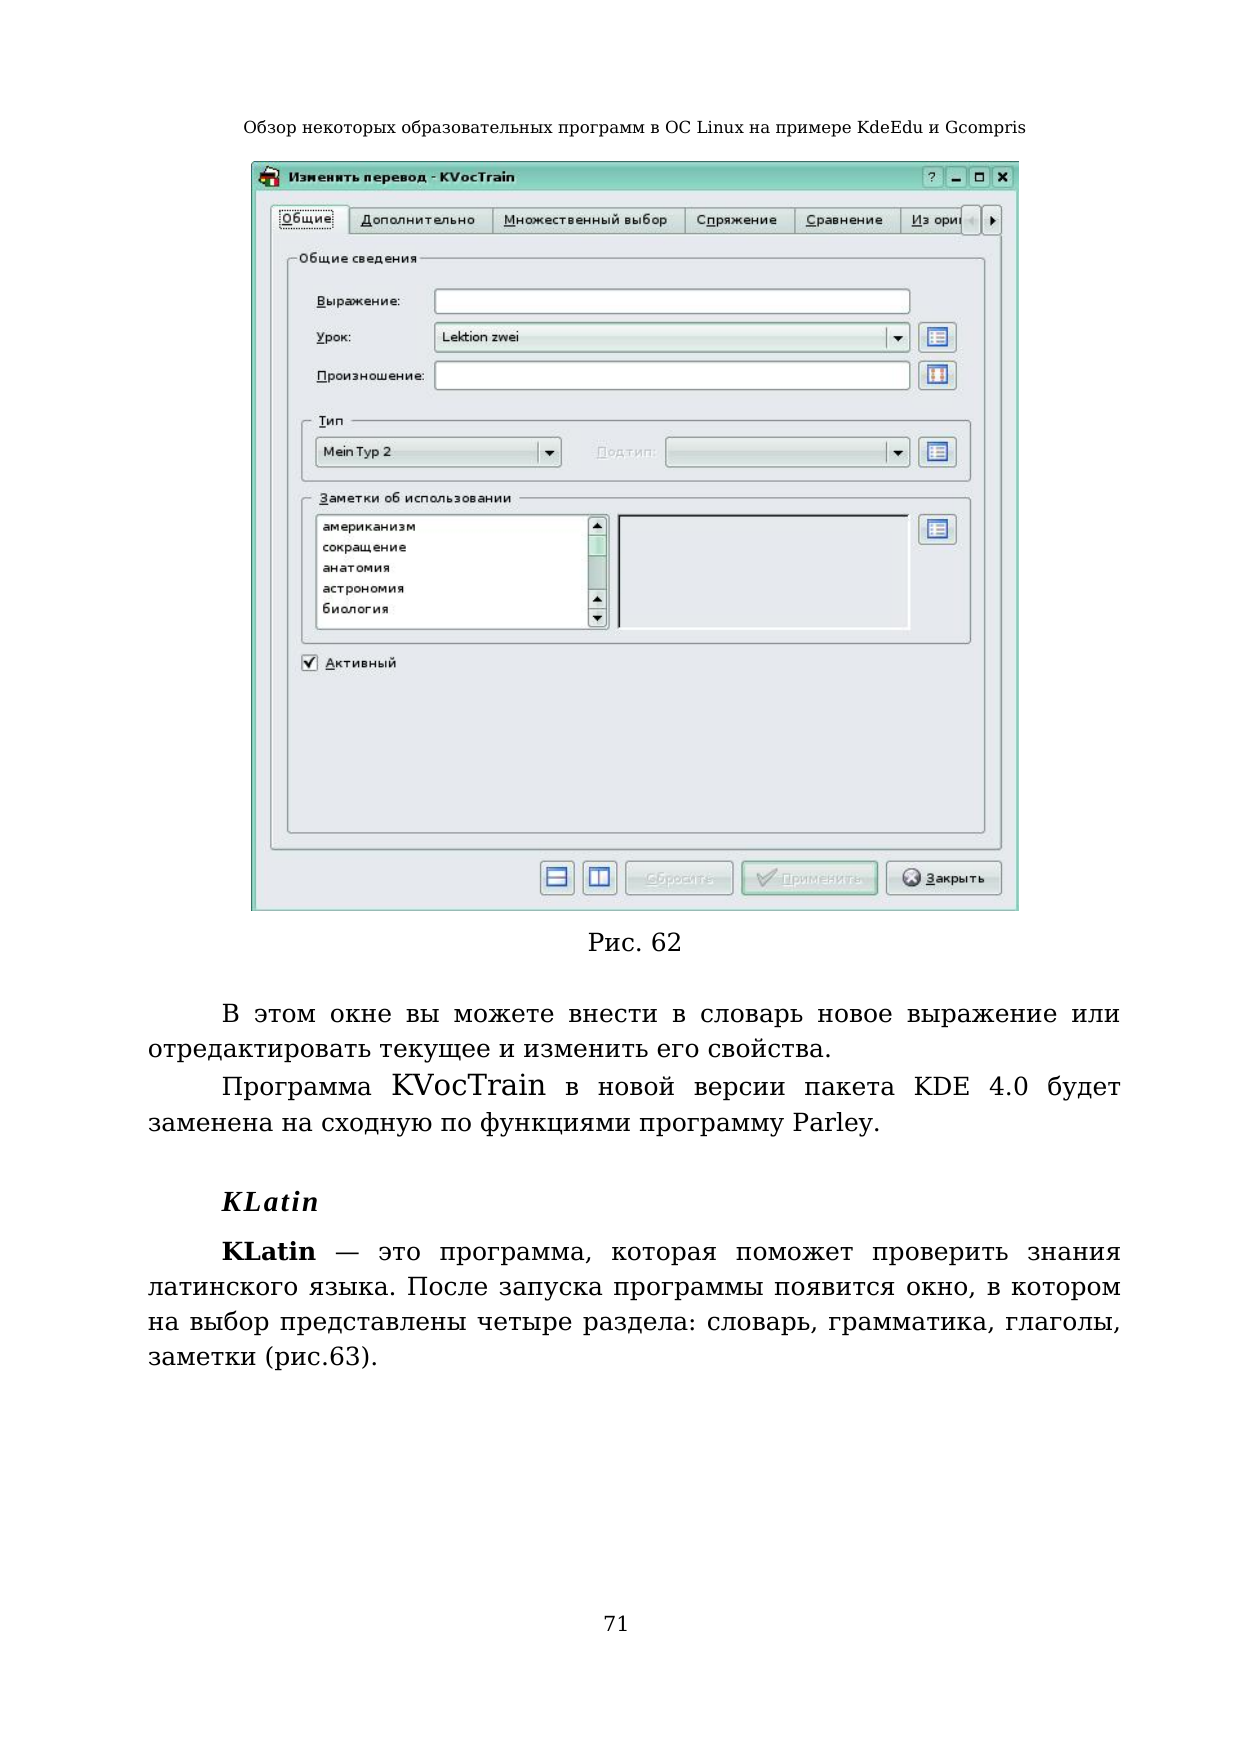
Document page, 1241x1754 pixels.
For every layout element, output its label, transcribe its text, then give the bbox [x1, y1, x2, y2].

text Рис. 62 [148, 929, 1122, 958]
text Программа KVocTrain в новой версии пакета KDE 4.0 будет заменена на сходную по функциями программу Parley. [148, 1069, 1122, 1138]
subtitle KLatin [148, 1186, 1122, 1218]
text KLatin — это программа, которая поможет проверить знания латинского языка. После запуска программы появится окно, в котором на выбор представлены четыре раздела: словарь, грамматика, глаголы, заметки (рис.63). [148, 1237, 1122, 1371]
picture [251, 161, 1019, 911]
text В этом окне вы можете внести в словарь новое выражение или отредактировать текущее и изменить его свойства. [148, 999, 1122, 1063]
